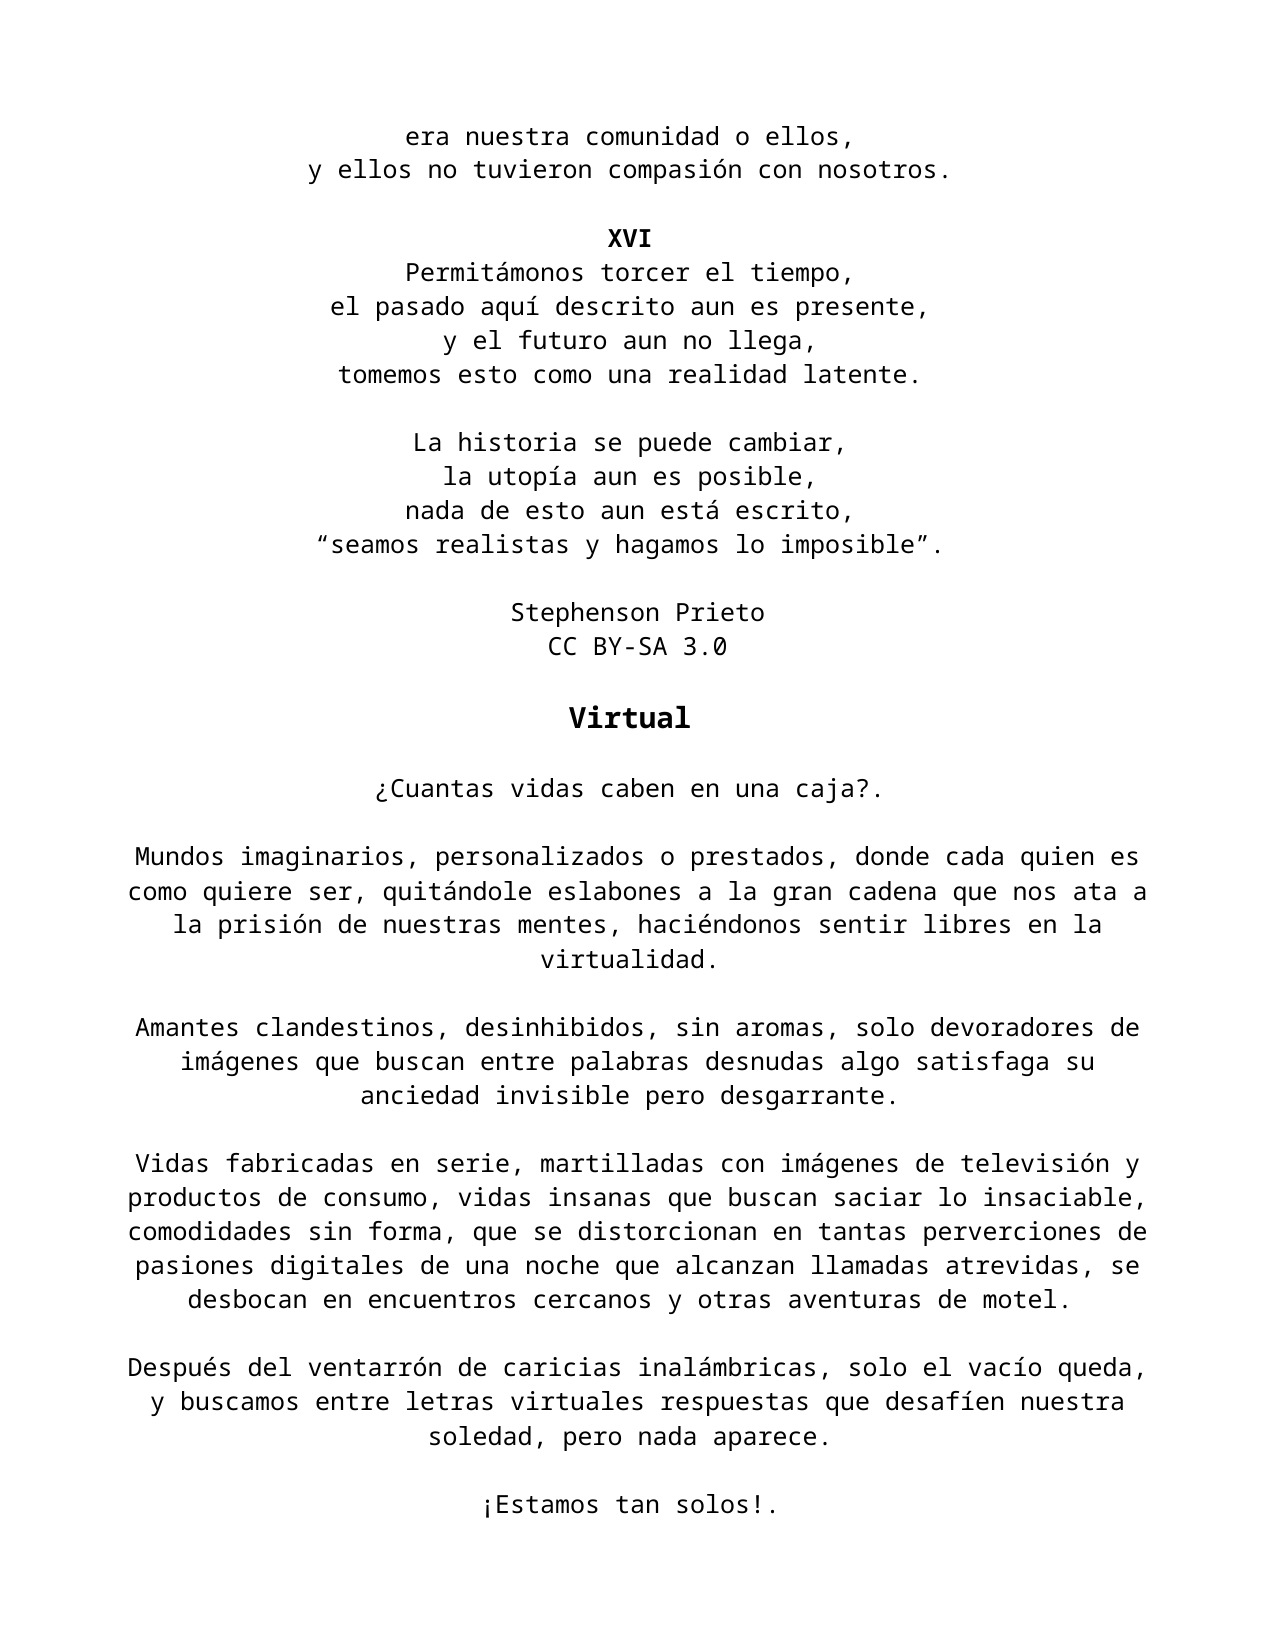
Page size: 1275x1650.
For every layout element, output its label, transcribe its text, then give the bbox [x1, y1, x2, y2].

text ¡Estamos tan solos!. [118, 1486, 1157, 1520]
text era nuestra comunidad o ellos, [118, 118, 1157, 152]
text “seamos realistas y hagamos lo imposible”. [118, 527, 1157, 561]
text Vidas fabricadas en serie, martilladas con imágenes de televisión y productos de consumo, vidas insanas que buscan saciar lo insaciable, comodidades sin forma, que se distorcionan en tantas perverciones de pasiones digitales de una noche que alcanzan llamadas atrevidas, se desbocan en encuentros cercanos y otras aventuras de motel. [118, 1146, 1157, 1316]
text Amantes clandestinos, desinhibidos, sin aromas, solo devoradores de imágenes que buscan entre palabras desnudas algo satisfaga su anciedad invisible pero desgarrante. [118, 1009, 1157, 1112]
text Mundos imaginarios, personalizados o prestados, donde cada quien es como quiere ser, quitándole eslabones a la gran cadena que nos ata a la prisión de nuestras mentes, haciéndonos sentir libres en la virtualidad. [118, 839, 1157, 975]
text XVI [118, 220, 1157, 254]
text la utopía aun es posible, [118, 459, 1157, 493]
text CC BY-SA 3.0 [118, 629, 1157, 663]
text Permitámonos torcer el tiempo, [118, 254, 1157, 288]
text La historia se puede cambiar, [118, 425, 1157, 459]
text Virtual [118, 697, 1157, 737]
text ¿Cuantas vidas caben en una caja?. [118, 771, 1157, 805]
text el pasado aquí descrito aun es presente, [118, 288, 1157, 322]
text Stephenson Prieto [118, 595, 1157, 629]
text y el futuro aun no llega, [118, 322, 1157, 357]
text Después del ventarrón de caricias inalámbricas, solo el vacío queda, y buscamos entre letras virtuales respuestas que desafíen nuestra soledad, pero nada aparece. [118, 1350, 1157, 1452]
text nada de esto aun está escrito, [118, 493, 1157, 527]
text tomemos esto como una realidad latente. [118, 357, 1157, 391]
text y ellos no tuvieron compasión con nosotros. [118, 152, 1157, 186]
